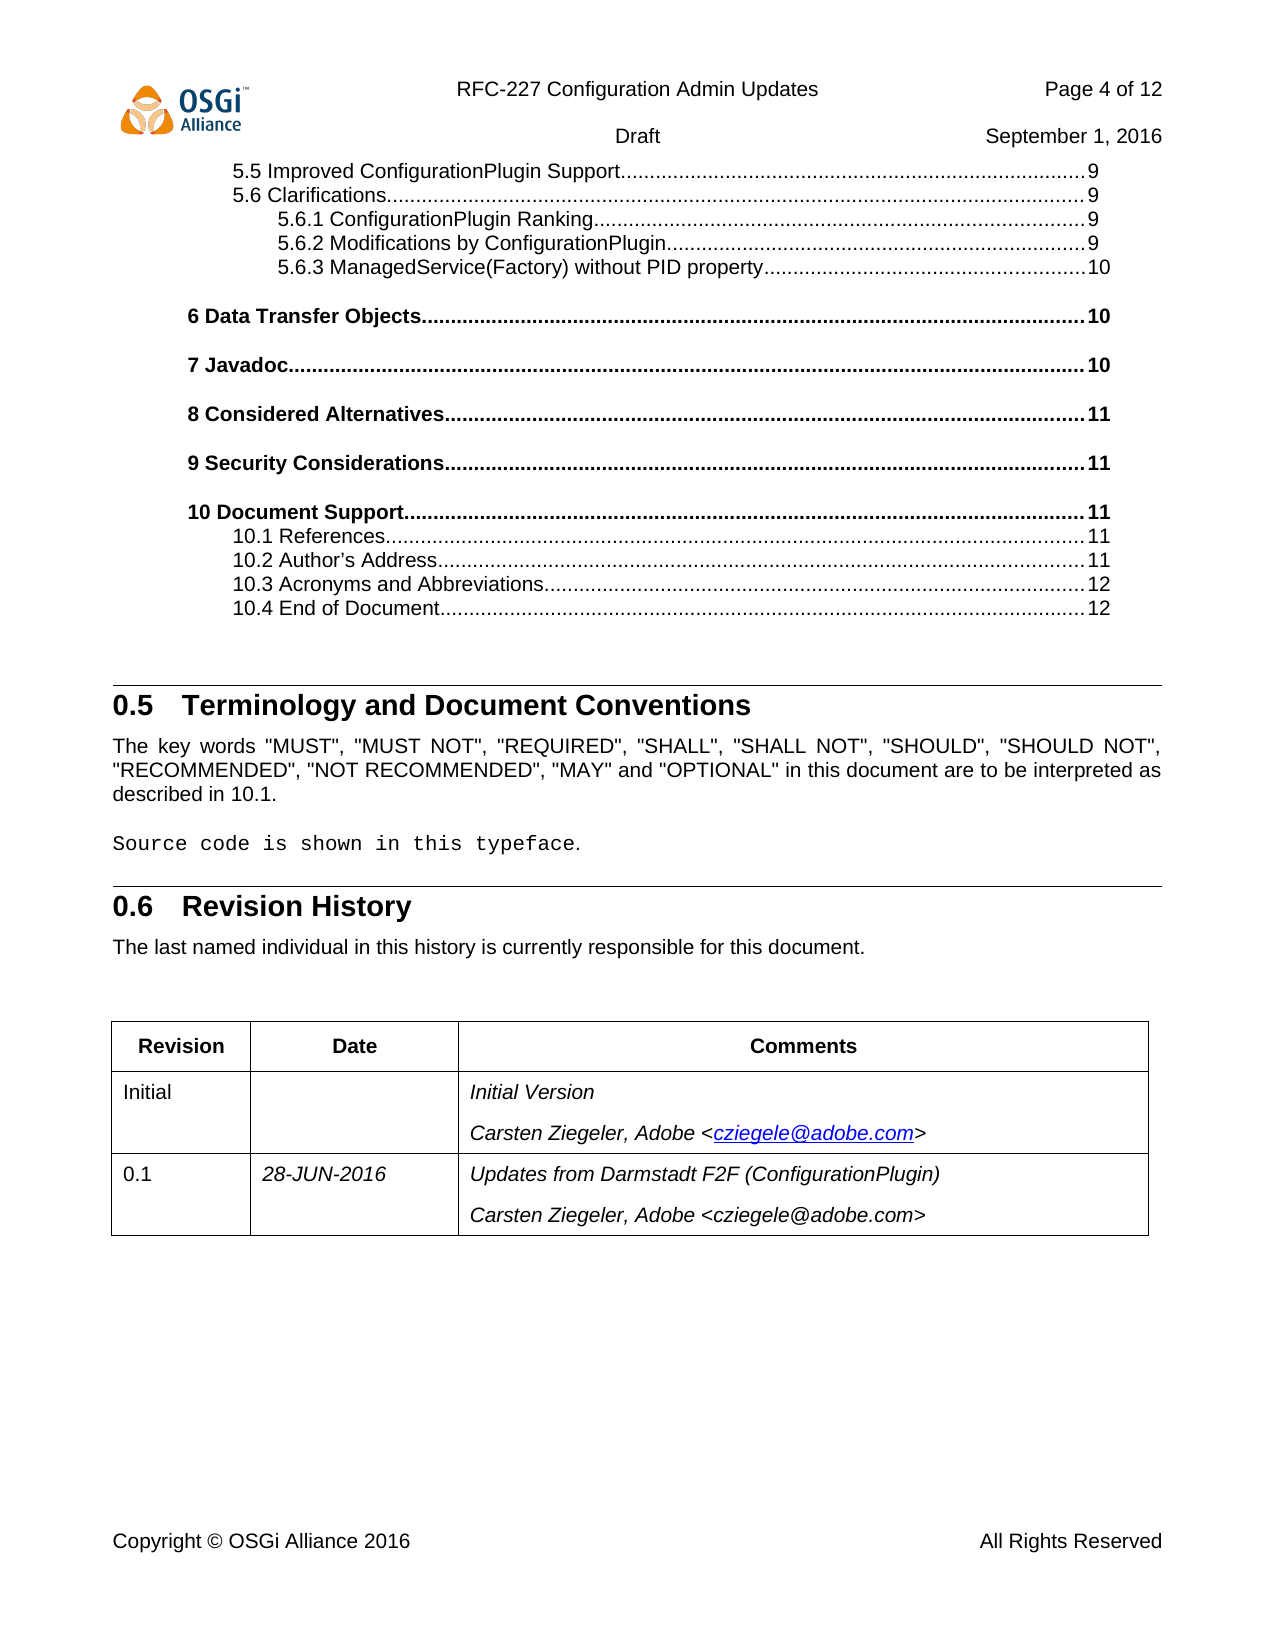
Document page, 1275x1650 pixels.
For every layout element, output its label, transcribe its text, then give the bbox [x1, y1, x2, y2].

table_cell Initial Version Carsten Ziegeler, Adobe <cziegele@adobe.com> [459, 1072, 1148, 1153]
table_header Revision [112, 1022, 250, 1071]
table_cell 0.1 [112, 1154, 250, 1235]
text 9 Security Considerations 11 [187, 451, 1162, 474]
table_cell [251, 1072, 458, 1153]
text The key words "MUST", "MUST NOT", "REQUIRED", "SHALL", "SHALL NOT", "SHOULD", "SHOULD NOT", "RECOMMENDED", "NOT RECOMMENDED", "MAY" and "OPTIONAL" in this document are to be interpreted as described in 10.1. [112, 734, 1162, 806]
text 10.4 End of Document 12 [232, 595, 1162, 619]
text 7 Javadoc 10 [187, 353, 1162, 377]
text 5.6.2 Modifications by ConfigurationPlugin 9 [277, 231, 1162, 255]
subtitle Terminology and Document Conventions [112, 686, 1162, 722]
table_cell Updates from Darmstadt F2F (ConfigurationPlugin) Carsten Ziegeler, Adobe <cziegele@adobe.com> [459, 1154, 1148, 1235]
text Source code is shown in this typeface. [112, 831, 1162, 857]
table_cell Initial [112, 1072, 250, 1153]
text 10.2 Author’s Address 11 [232, 547, 1162, 571]
text 6 Data Transfer Objects 10 [187, 304, 1162, 328]
text 5.6.3 ManagedService(Factory) without PID property 10 [277, 255, 1162, 279]
table_cell 28-JUN-2016 [251, 1154, 458, 1235]
table_header Date [251, 1022, 458, 1071]
text 10.3 Acronyms and Abbreviations 12 [232, 571, 1162, 595]
text 5.6.1 ConfigurationPlugin Ranking 9 [277, 207, 1162, 231]
text 10 Document Support 11 [187, 499, 1162, 523]
text 5.6 Clarifications 9 [232, 183, 1162, 207]
table_header Comments [459, 1022, 1148, 1071]
text The last named individual in this history is currently responsible for this document. [112, 935, 1162, 959]
text 5.5 Improved ConfigurationPlugin Support 9 [232, 159, 1162, 183]
subtitle Revision History [112, 887, 1162, 923]
text 8 Considered Alternatives 11 [187, 402, 1162, 426]
picture [113, 78, 257, 142]
text 10.1 References 11 [232, 523, 1162, 547]
